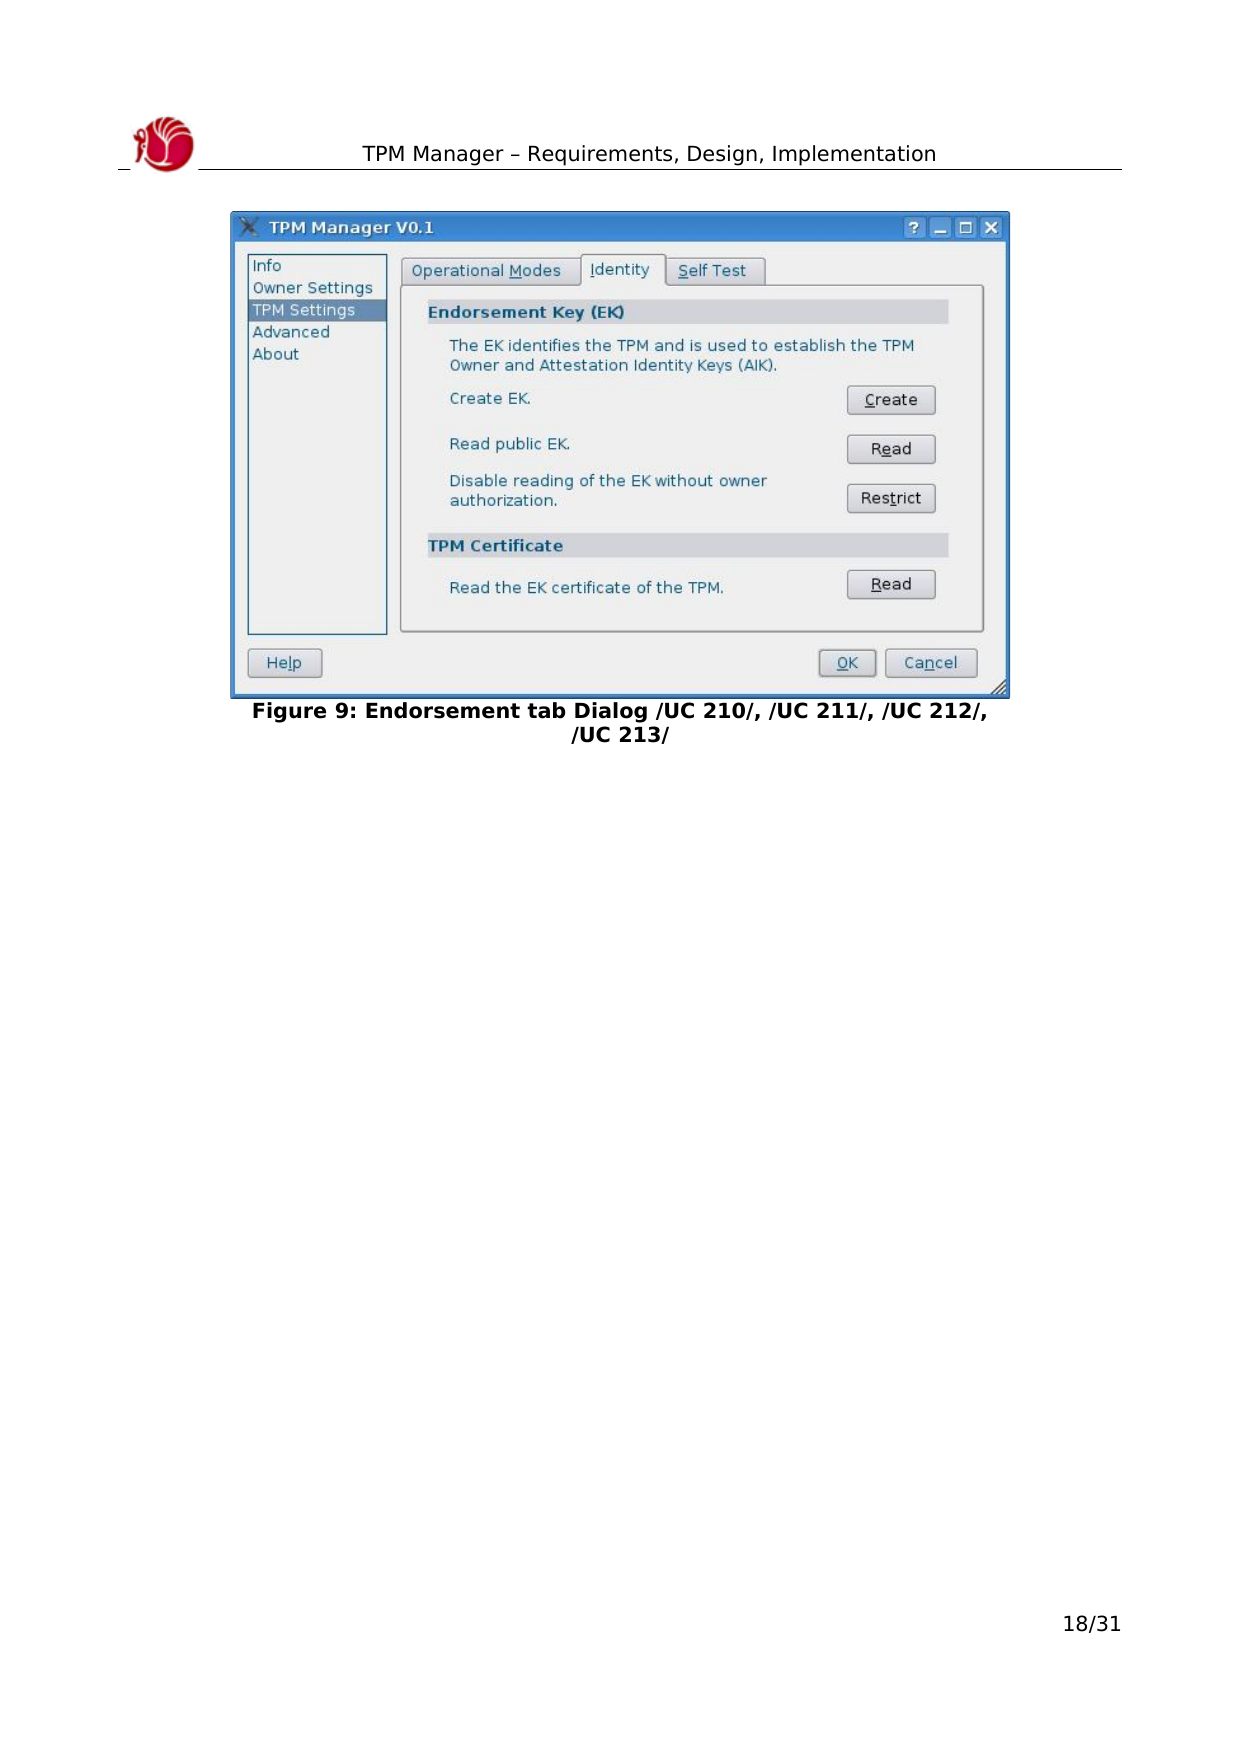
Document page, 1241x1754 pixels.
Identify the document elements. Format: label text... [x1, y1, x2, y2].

text Figure 9: Endorsement tab Dialog /UC 210/, /UC 211/, /UC 212/, /UC 213/ [230, 699, 1010, 747]
picture [230, 211, 1011, 699]
picture [130, 114, 199, 174]
